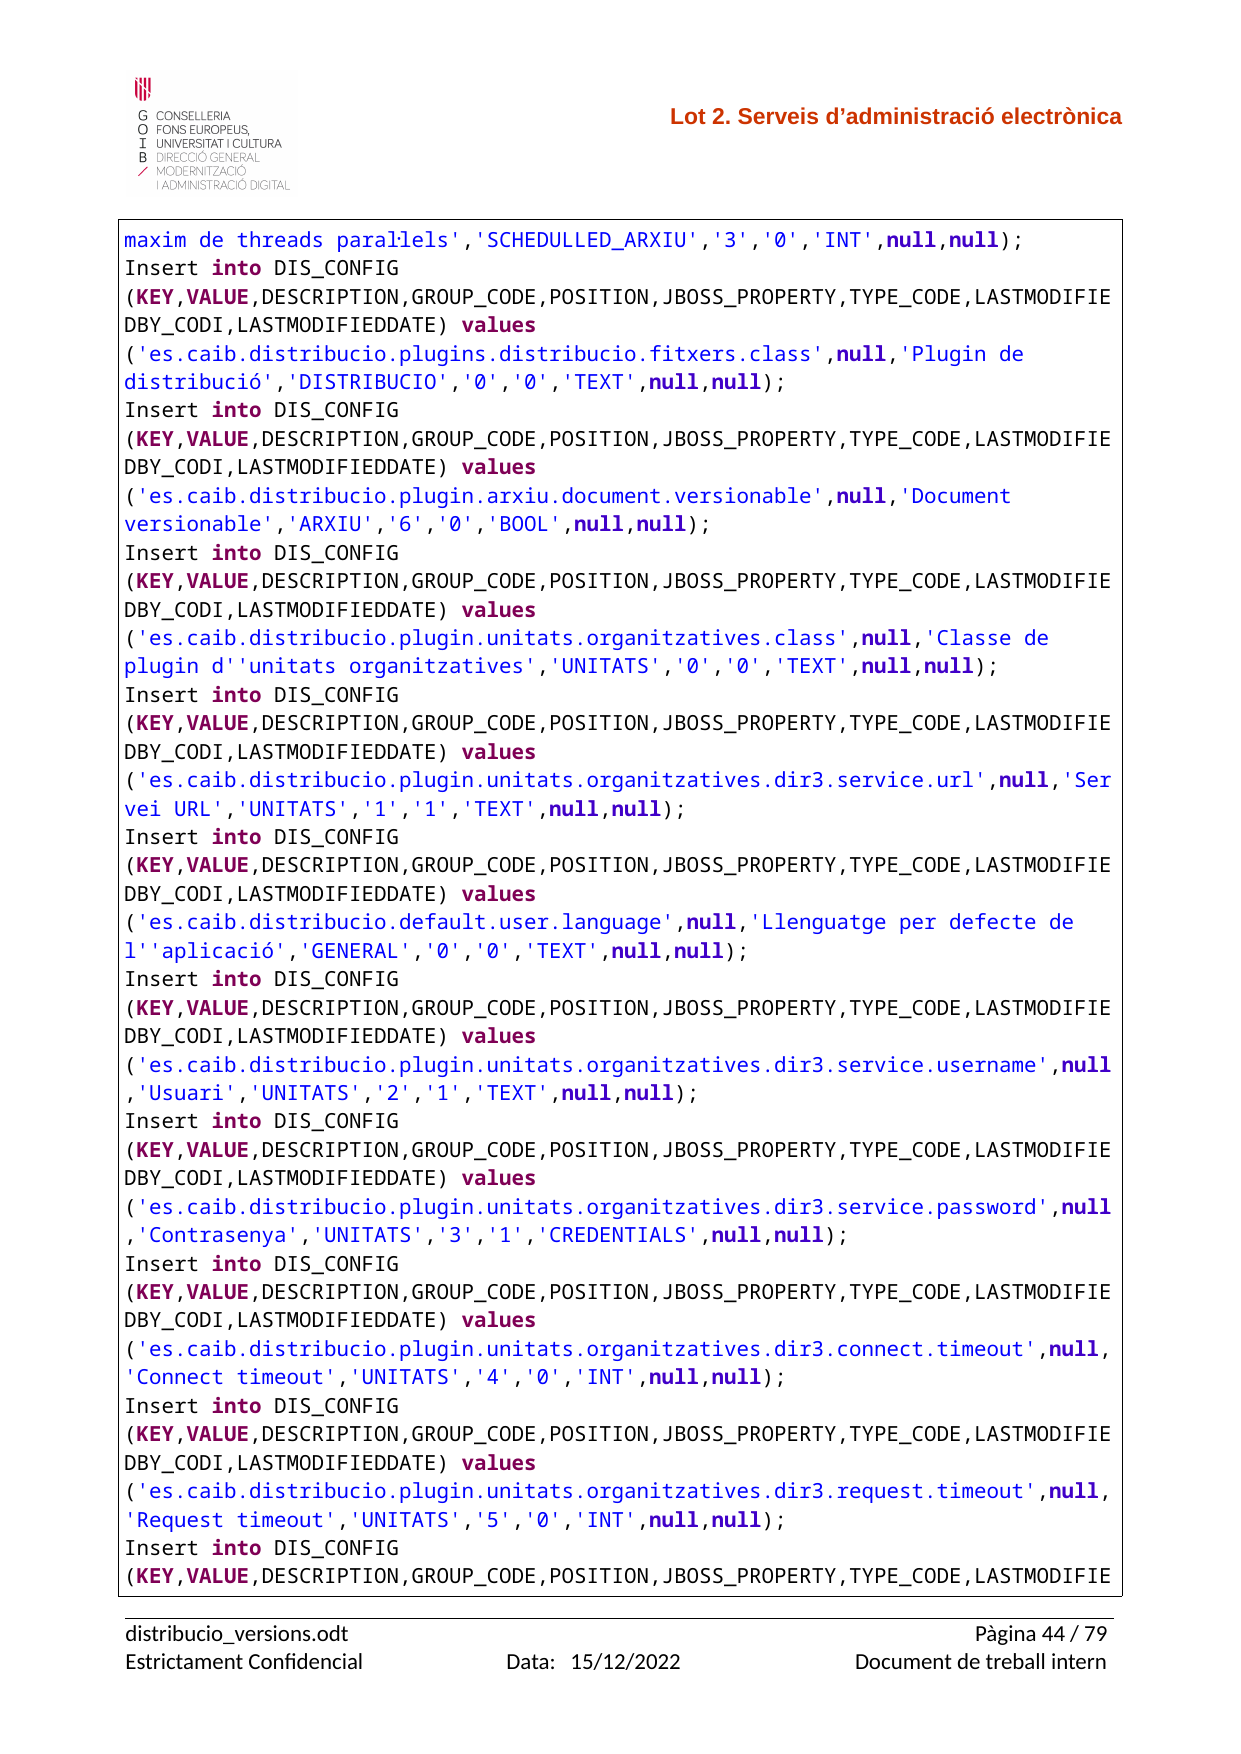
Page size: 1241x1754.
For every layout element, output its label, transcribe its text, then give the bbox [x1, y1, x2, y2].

picture [126, 70, 299, 197]
table_header maxim de threads paral·lels','SCHEDULLED_ARXIU','3','0','INT',null,null); Insert into DIS_CONFIG (KEY,VALUE,DESCRIPTION,GROUP_CODE,POSITION,JBOSS_PROPERTY,TYPE_CODE,LASTMODIFIEDBY_CODI,LASTMODIFIEDDATE) values ('es.caib.distribucio.plugins.distribucio.fitxers.class',null,'Plugin de distribució','DISTRIBUCIO','0','0','TEXT',null,null); Insert into DIS_CONFIG (KEY,VALUE,DESCRIPTION,GROUP_CODE,POSITION,JBOSS_PROPERTY,TYPE_CODE,LASTMODIFIEDBY_CODI,LASTMODIFIEDDATE) values ('es.caib.distribucio.plugin.arxiu.document.versionable',null,'Document versionable','ARXIU','6','0','BOOL',null,null); Insert into DIS_CONFIG (KEY,VALUE,DESCRIPTION,GROUP_CODE,POSITION,JBOSS_PROPERTY,TYPE_CODE,LASTMODIFIEDBY_CODI,LASTMODIFIEDDATE) values ('es.caib.distribucio.plugin.unitats.organitzatives.class',null,'Classe de plugin d''unitats organitzatives','UNITATS','0','0','TEXT',null,null); Insert into DIS_CONFIG (KEY,VALUE,DESCRIPTION,GROUP_CODE,POSITION,JBOSS_PROPERTY,TYPE_CODE,LASTMODIFIEDBY_CODI,LASTMODIFIEDDATE) values ('es.caib.distribucio.plugin.unitats.organitzatives.dir3.service.url',null,'Servei URL','UNITATS','1','1','TEXT',null,null); Insert into DIS_CONFIG (KEY,VALUE,DESCRIPTION,GROUP_CODE,POSITION,JBOSS_PROPERTY,TYPE_CODE,LASTMODIFIEDBY_CODI,LASTMODIFIEDDATE) values ('es.caib.distribucio.default.user.language',null,'Llenguatge per defecte de l''aplicació','GENERAL','0','0','TEXT',null,null); Insert into DIS_CONFIG (KEY,VALUE,DESCRIPTION,GROUP_CODE,POSITION,JBOSS_PROPERTY,TYPE_CODE,LASTMODIFIEDBY_CODI,LASTMODIFIEDDATE) values ('es.caib.distribucio.plugin.unitats.organitzatives.dir3.service.username',null,'Usuari','UNITATS','2','1','TEXT',null,null); Insert into DIS_CONFIG (KEY,VALUE,DESCRIPTION,GROUP_CODE,POSITION,JBOSS_PROPERTY,TYPE_CODE,LASTMODIFIEDBY_CODI,LASTMODIFIEDDATE) values ('es.caib.distribucio.plugin.unitats.organitzatives.dir3.service.password',null,'Contrasenya','UNITATS','3','1','CREDENTIALS',null,null); Insert into DIS_CONFIG (KEY,VALUE,DESCRIPTION,GROUP_CODE,POSITION,JBOSS_PROPERTY,TYPE_CODE,LASTMODIFIEDBY_CODI,LASTMODIFIEDDATE) values ('es.caib.distribucio.plugin.unitats.organitzatives.dir3.connect.timeout',null,'Connect timeout','UNITATS','4','0','INT',null,null); Insert into DIS_CONFIG (KEY,VALUE,DESCRIPTION,GROUP_CODE,POSITION,JBOSS_PROPERTY,TYPE_CODE,LASTMODIFIEDBY_CODI,LASTMODIFIEDDATE) values ('es.caib.distribucio.plugin.unitats.organitzatives.dir3.request.timeout',null,'Request timeout','UNITATS','5','0','INT',null,null); Insert into DIS_CONFIG (KEY,VALUE,DESCRIPTION,GROUP_CODE,POSITION,JBOSS_PROPERTY,TYPE_CODE,LASTMODIFIE [119, 220, 1122, 1596]
